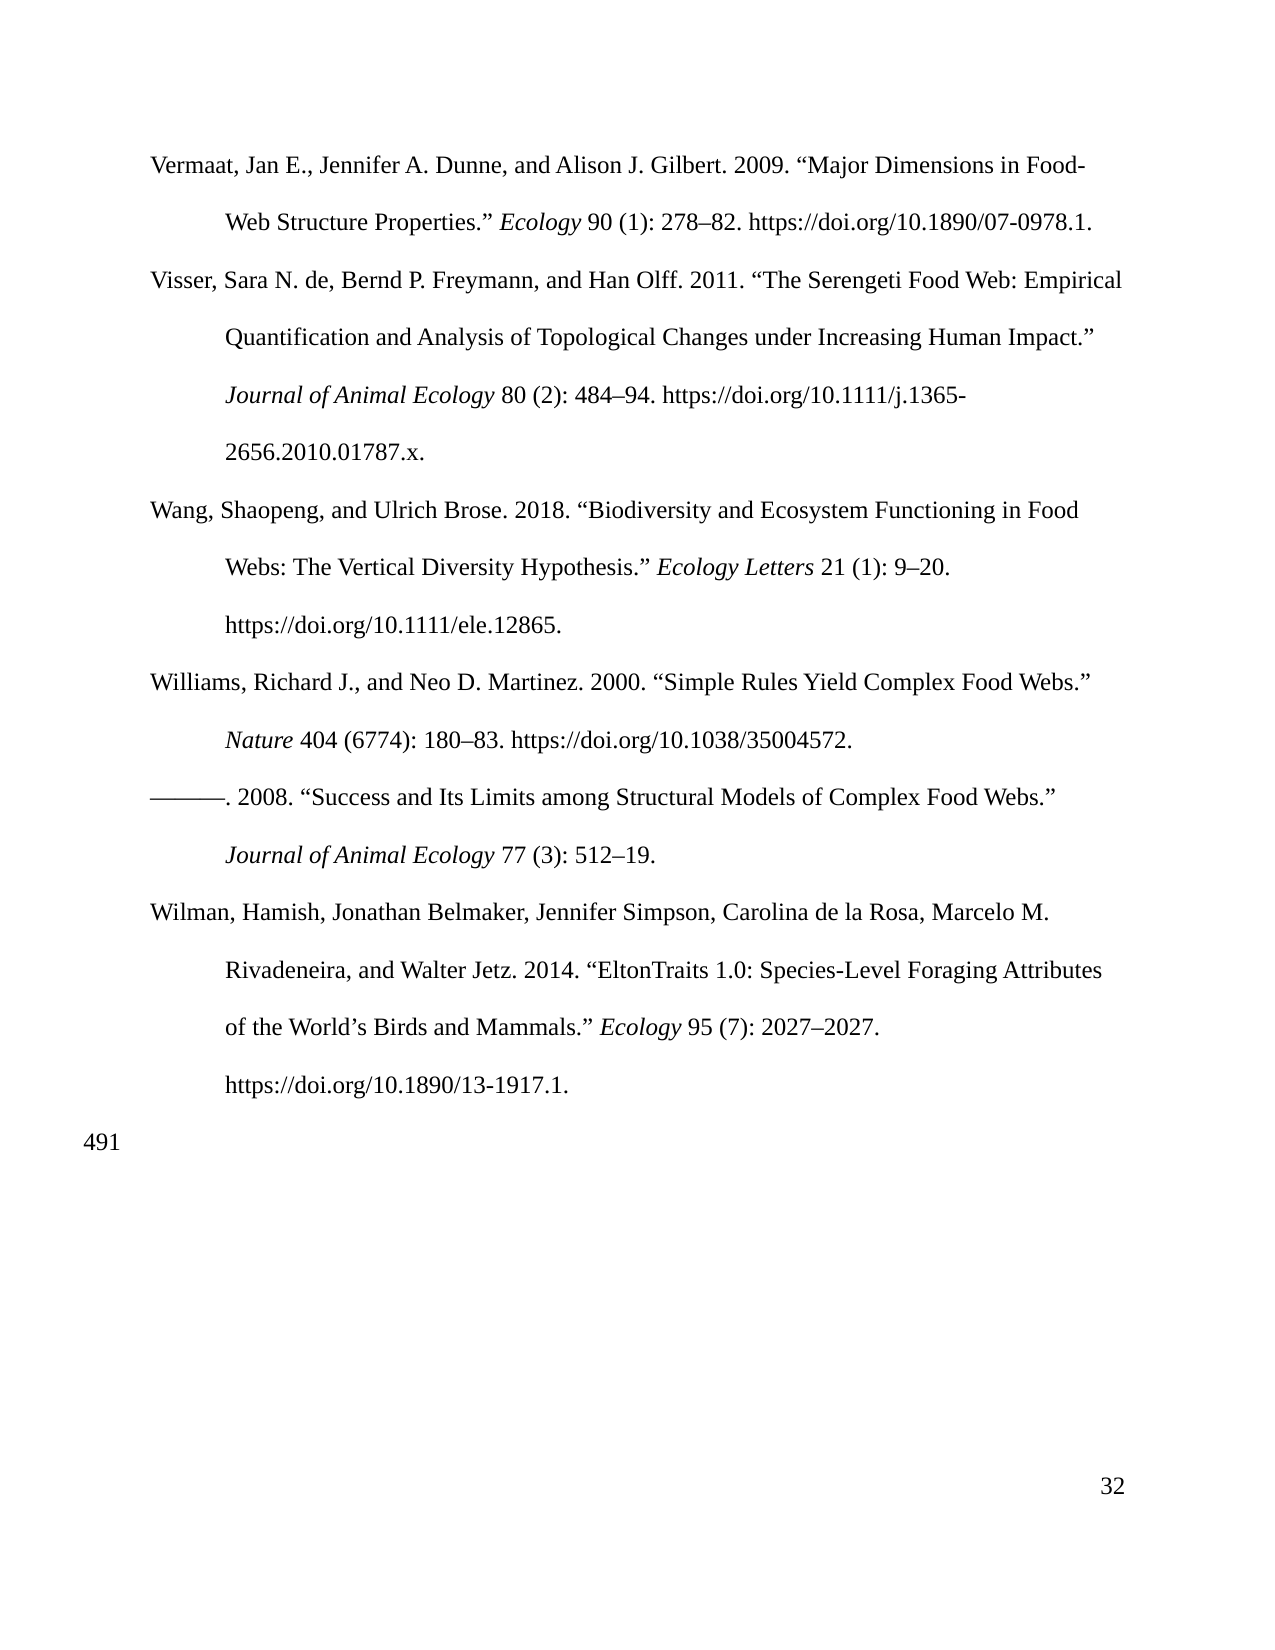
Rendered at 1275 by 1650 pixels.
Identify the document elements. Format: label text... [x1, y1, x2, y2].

text Visser, Sara N. de, Bernd P. Freymann, and Han Olff. 2011. “The Serengeti Food Web: Empirical Quantification and Analysis of Topological Changes under Increasing Human Impact.” Journal of Animal Ecology 80 (2): 484–94. https://doi.org/10.1111/j.1365-2656.2010.01787.x. [150, 265, 1125, 466]
text Wang, Shaopeng, and Ulrich Brose. 2018. “Biodiversity and Ecosystem Functioning in Food Webs: The Vertical Diversity Hypothesis.” Ecology Letters 21 (1): 9–20. https://doi.org/10.1111/ele.12865. [150, 495, 1125, 639]
text Vermaat, Jan E., Jennifer A. Dunne, and Alison J. Gilbert. 2009. “Major Dimensions in Food-Web Structure Properties.” Ecology 90 (1): 278–82. https://doi.org/10.1890/07-0978.1. [150, 150, 1125, 236]
text ———. 2008. “Success and Its Limits among Structural Models of Complex Food Webs.” Journal of Animal Ecology 77 (3): 512–19. [150, 782, 1125, 869]
text Wilman, Hamish, Jonathan Belmaker, Jennifer Simpson, Carolina de la Rosa, Marcelo M. Rivadeneira, and Walter Jetz. 2014. “EltonTraits 1.0: Species-Level Foraging Attributes of the World’s Birds and Mammals.” Ecology 95 (7): 2027–2027. https://doi.org/10.1890/13-1917.1. [150, 897, 1125, 1099]
text Williams, Richard J., and Neo D. Martinez. 2000. “Simple Rules Yield Complex Food Webs.” Nature 404 (6774): 180–83. https://doi.org/10.1038/35004572. [150, 667, 1125, 754]
